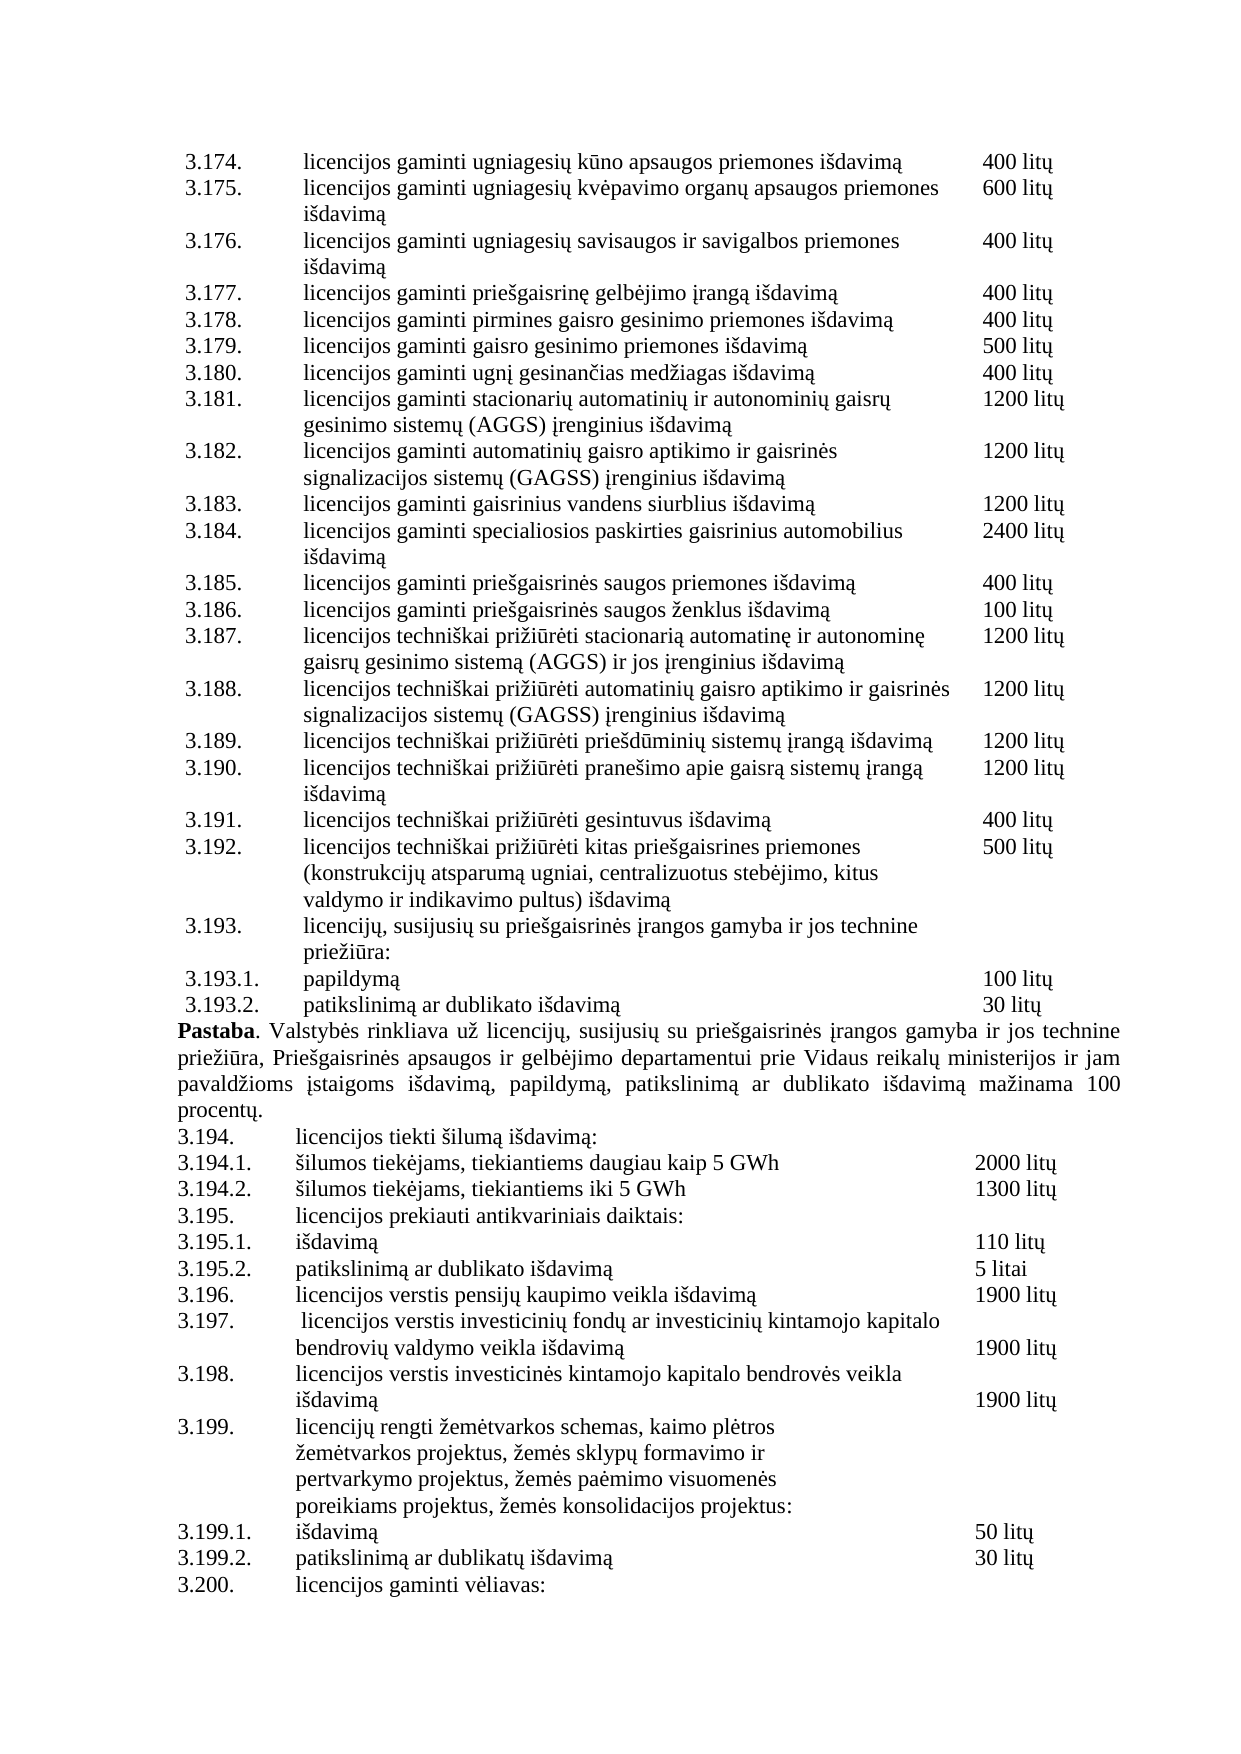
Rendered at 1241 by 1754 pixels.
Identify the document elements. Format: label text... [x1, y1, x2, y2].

table_cell 400 litų [971, 807, 1144, 833]
table_cell 500 litų [971, 833, 1144, 912]
table_cell 3.182. [174, 438, 292, 490]
text išdavimą 1900 litų [177, 1386, 1122, 1413]
table_cell licencijos gaminti specialiosios paskirties gaisrinius automobilius išdavimą [292, 517, 971, 569]
table_cell [971, 912, 1144, 965]
text bendrovių valdymo veikla išdavimą 1900 litų [177, 1334, 1107, 1360]
text 3.195.1. išdavimą 110 litų [177, 1228, 1122, 1254]
table_cell licencijos techniškai prižiūrėti kitas priešgaisrines priemones (konstrukcijų atsparumą ugniai, centralizuotus stebėjimo, kitus valdymo ir indikavimo pultus) išdavimą [292, 833, 971, 912]
table_cell licencijos gaminti ugnį gesinančias medžiagas išdavimą [292, 359, 971, 385]
text 3.200. licencijos gaminti vėliavas: [177, 1571, 1122, 1597]
table_cell 3.188. [174, 675, 292, 727]
table_header licencijos gaminti ugniagesių kūno apsaugos priemones išdavimą [292, 148, 971, 174]
table_cell licencijos gaminti pirmines gaisro gesinimo priemones išdavimą [292, 306, 971, 332]
table_cell 1200 litų [971, 675, 1144, 727]
text 3.196. licencijos verstis pensijų kaupimo veikla išdavimą 1900 litų [177, 1281, 1107, 1307]
table_cell licencijos gaminti priešgaisrinės saugos ženklus išdavimą [292, 596, 971, 622]
table_cell 3.181. [174, 385, 292, 438]
table_cell 3.191. [174, 807, 292, 833]
text 3.199.2. patikslinimą ar dublikatų išdavimą 30 litų [177, 1544, 1122, 1571]
table_cell 100 litų [971, 965, 1144, 991]
table_cell licencijos techniškai prižiūrėti priešdūminių sistemų įrangą išdavimą [292, 728, 971, 754]
table_cell 1200 litų [971, 728, 1144, 754]
table_cell 3.187. [174, 622, 292, 675]
text 3.199. licencijų rengti žemėtvarkos schemas, kaimo plėtros [177, 1413, 1122, 1439]
table_cell 1200 litų [971, 490, 1144, 517]
table_header 400 litų [971, 148, 1144, 174]
text 3.195. licencijos prekiauti antikvariniais daiktais: [177, 1202, 1122, 1228]
table_cell 1200 litų [971, 438, 1144, 490]
text Pastaba. Valstybės rinkliava už licencijų, susijusių su priešgaisrinės įrangos gamyba ir jos technine priežiūra, Priešgaisrinės apsaugos ir gelbėjimo departamentui prie Vidaus reikalų ministerijos ir jam pavaldžioms įstaigoms išdavimą, papildymą, patikslinimą ar dublikato išdavimą mažinama 100 procentų. [177, 1017, 1122, 1123]
table_cell 3.176. [174, 227, 292, 279]
table_cell licencijos techniškai prižiūrėti gesintuvus išdavimą [292, 807, 971, 833]
table_cell licencijos gaminti automatinių gaisro aptikimo ir gaisrinės signalizacijos sistemų (GAGSS) įrenginius išdavimą [292, 438, 971, 490]
table_cell licencijos gaminti gaisrinius vandens siurblius išdavimą [292, 490, 971, 517]
table_cell 3.186. [174, 596, 292, 622]
table_cell 400 litų [971, 359, 1144, 385]
table_cell 3.193.1. [174, 965, 292, 991]
table_cell 1200 litų [971, 385, 1144, 438]
text 3.195.2. patikslinimą ar dublikato išdavimą 5 litai [177, 1254, 1122, 1281]
table_cell licencijos gaminti ugniagesių savisaugos ir savigalbos priemones išdavimą [292, 227, 971, 279]
table_cell 400 litų [971, 569, 1144, 596]
table_cell licencijos gaminti stacionarių automatinių ir autonominių gaisrų gesinimo sistemų (AGGS) įrenginius išdavimą [292, 385, 971, 438]
text pertvarkymo projektus, žemės paėmimo visuomenės [177, 1465, 1122, 1492]
table_cell 1200 litų [971, 622, 1144, 675]
text poreikiams projektus, žemės konsolidacijos projektus: [177, 1492, 1122, 1518]
text 3.198. licencijos verstis investicinės kintamojo kapitalo bendrovės veikla [177, 1360, 1122, 1386]
text 3.194.1. šilumos tiekėjams, tiekiantiems daugiau kaip 5 GWh 2000 litų [177, 1149, 1122, 1176]
table_cell 3.184. [174, 517, 292, 569]
table_cell 3.175. [174, 174, 292, 227]
table_cell 3.192. [174, 833, 292, 912]
table_cell 3.179. [174, 332, 292, 358]
table_cell 600 litų [971, 174, 1144, 227]
table_cell 400 litų [971, 227, 1144, 279]
table_cell 2400 litų [971, 517, 1144, 569]
table_cell 3.177. [174, 280, 292, 306]
table_cell patikslinimą ar dublikato išdavimą [292, 991, 971, 1017]
table_cell 3.178. [174, 306, 292, 332]
table_cell 3.183. [174, 490, 292, 517]
table_cell 100 litų [971, 596, 1144, 622]
table_cell 3.185. [174, 569, 292, 596]
table_cell licencijos gaminti priešgaisrinės saugos priemones išdavimą [292, 569, 971, 596]
table_cell 400 litų [971, 280, 1144, 306]
text 3.199.1. išdavimą 50 litų [177, 1518, 1122, 1544]
table_cell 3.190. [174, 754, 292, 807]
table_cell papildymą [292, 965, 971, 991]
table_cell 1200 litų [971, 754, 1144, 807]
table_cell licencijų, susijusių su priešgaisrinės įrangos gamyba ir jos technine priežiūra: [292, 912, 971, 965]
table_cell 500 litų [971, 332, 1144, 358]
table_cell licencijos techniškai prižiūrėti stacionarią automatinę ir autonominę gaisrų gesinimo sistemą (AGGS) ir jos įrenginius išdavimą [292, 622, 971, 675]
table_cell 3.193.2. [174, 991, 292, 1017]
table_cell 3.180. [174, 359, 292, 385]
table_cell licencijos techniškai prižiūrėti pranešimo apie gaisrą sistemų įrangą išdavimą [292, 754, 971, 807]
table_cell 3.193. [174, 912, 292, 965]
text 3.197. licencijos verstis investicinių fondų ar investicinių kintamojo kapitalo [177, 1307, 974, 1334]
text 3.194. licencijos tiekti šilumą išdavimą: [177, 1123, 1122, 1149]
table_cell licencijos gaminti ugniagesių kvėpavimo organų apsaugos priemones išdavimą [292, 174, 971, 227]
table_cell 400 litų [971, 306, 1144, 332]
text 3.194.2. šilumos tiekėjams, tiekiantiems iki 5 GWh 1300 litų [177, 1176, 1122, 1202]
table_header 3.174. [174, 148, 292, 174]
table_cell 3.189. [174, 728, 292, 754]
table_cell licencijos techniškai prižiūrėti automatinių gaisro aptikimo ir gaisrinės signalizacijos sistemų (GAGSS) įrenginius išdavimą [292, 675, 971, 727]
table_cell 30 litų [971, 991, 1144, 1017]
table_cell licencijos gaminti gaisro gesinimo priemones išdavimą [292, 332, 971, 358]
text žemėtvarkos projektus, žemės sklypų formavimo ir [192, 1439, 1122, 1465]
table_cell licencijos gaminti priešgaisrinę gelbėjimo įrangą išdavimą [292, 280, 971, 306]
